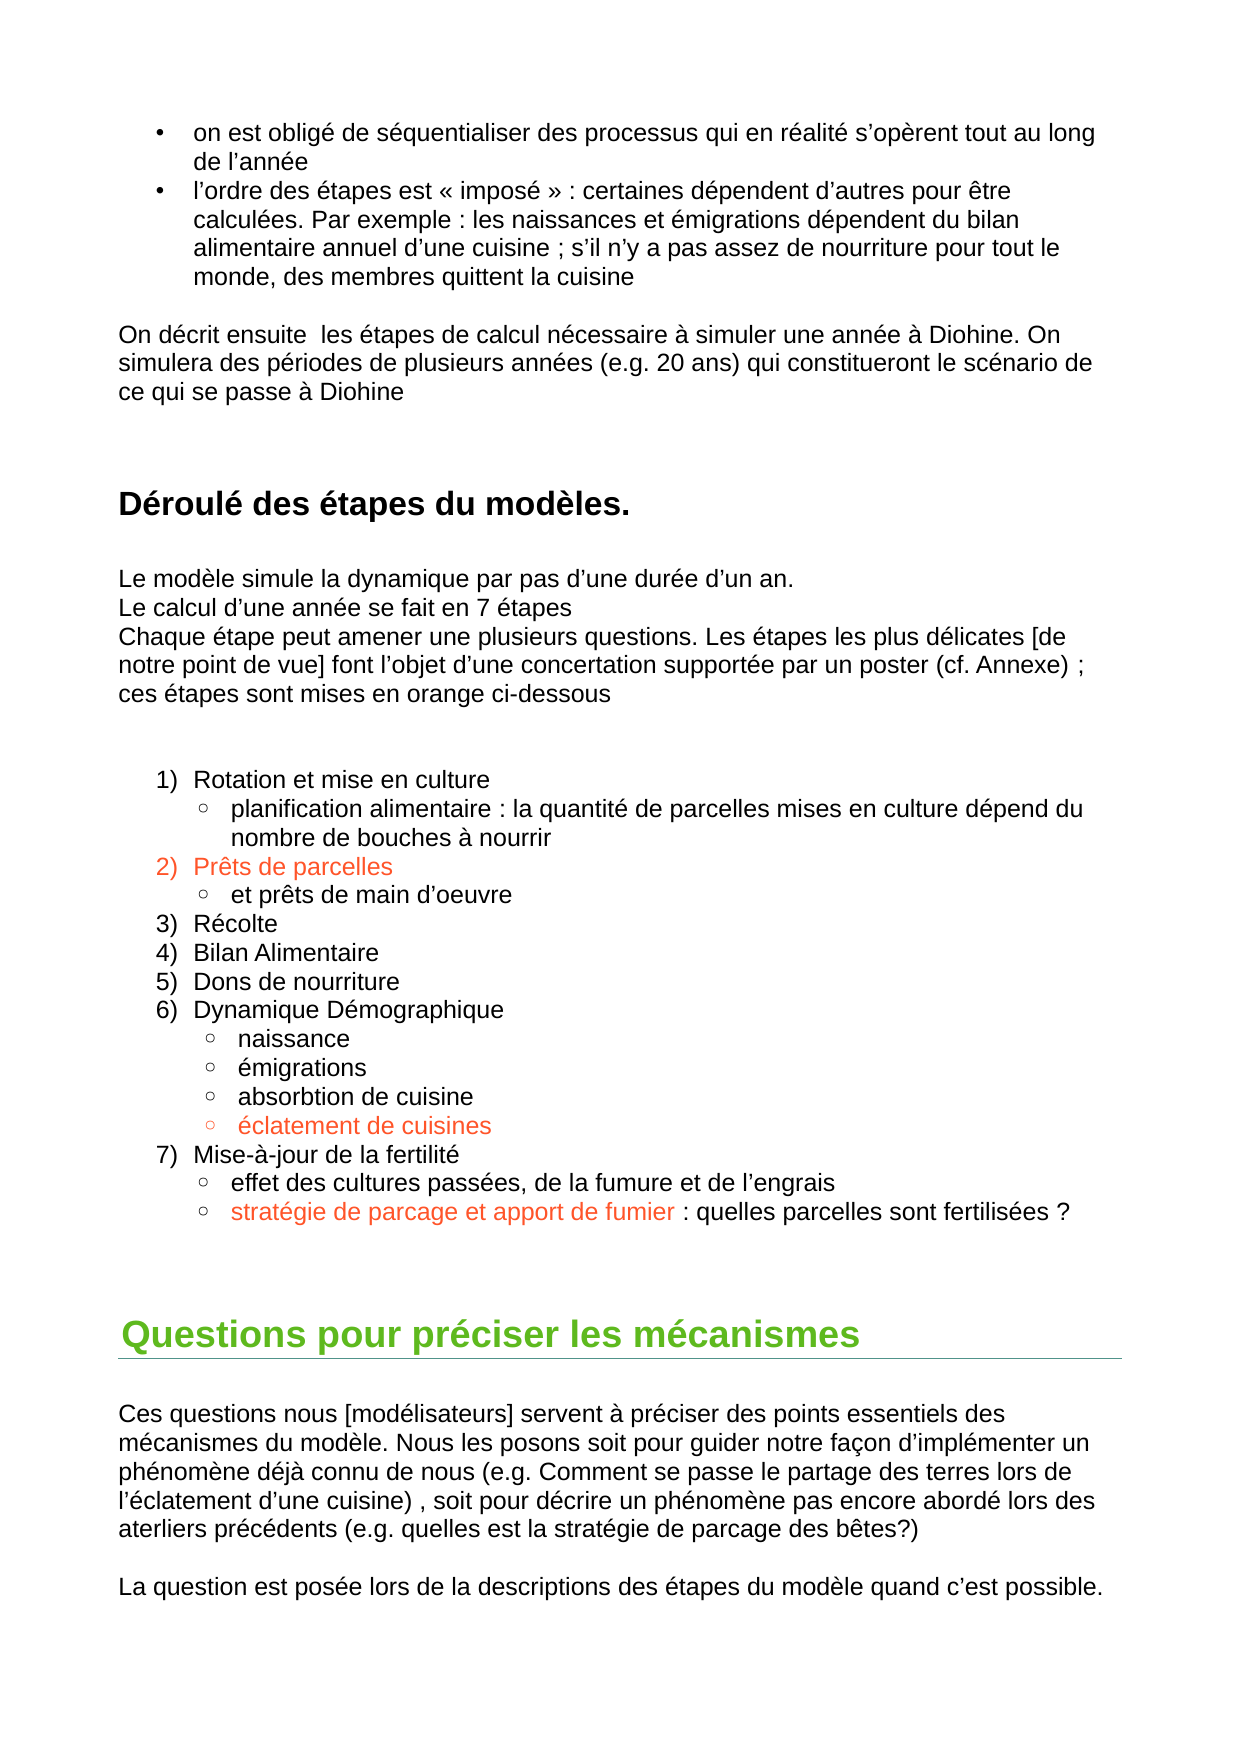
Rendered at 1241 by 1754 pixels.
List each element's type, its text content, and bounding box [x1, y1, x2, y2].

list l’ordre des étapes est « imposé » : certaines dépendent d’autres pour être calculées. Par exemple : les naissances et émigrations dépendent du bilan alimentaire annuel d’une cuisine ; s’il n’y a pas assez de nourriture pour tout le monde, des membres quittent la cuisine [156, 176, 1122, 291]
list on est obligé de séquentialiser des processus qui en réalité s’opèrent tout au long de l’année [156, 118, 1122, 176]
list Récolte [156, 909, 1122, 938]
list Dynamique Démographique [156, 996, 1122, 1024]
subtitle Questions pour préciser les mécanismes [118, 1309, 1122, 1358]
text On décrit ensuite les étapes de calcul nécessaire à simuler une année à Diohine. On simulera des périodes de plusieurs années (e.g. 20 ans) qui constitueront le scénario de ce qui se passe à Diohine [118, 319, 1122, 406]
subtitle Déroulé des étapes du modèles. [118, 484, 1122, 523]
list et prêts de main d’oeuvre [193, 880, 1122, 909]
list éclatement de cuisines [200, 1111, 1122, 1140]
list planification alimentaire : la quantité de parcelles mises en culture dépend du nombre de bouches à nourrir [193, 794, 1122, 852]
text Ces questions nous [modélisateurs] servent à préciser des points essentiels des mécanismes du modèle. Nous les posons soit pour guider notre façon d’implémenter un phénomène déjà connu de nous (e.g. Comment se passe le partage des terres lors de l’éclatement d’une cuisine) , soit pour décrire un phénomène pas encore abordé lors des aterliers précédents (e.g. quelles est la stratégie de parcage des bêtes?) [118, 1399, 1122, 1543]
list stratégie de parcage et apport de fumier : quelles parcelles sont fertilisées ? [193, 1197, 1122, 1226]
list effet des cultures passées, de la fumure et de l’engrais [193, 1168, 1122, 1197]
list naissance [200, 1024, 1122, 1053]
list émigrations [200, 1053, 1122, 1082]
list Dons de nourriture [156, 967, 1122, 996]
list Prêts de parcelles [156, 852, 1122, 880]
text Chaque étape peut amener une plusieurs questions. Les étapes les plus délicates [de notre point de vue] font l’objet d’une concertation supportée par un poster (cf. Annexe) ; ces étapes sont mises en orange ci-dessous [118, 622, 1122, 708]
text La question est posée lors de la descriptions des étapes du modèle quand c’est possible. [118, 1572, 1122, 1601]
list Bilan Alimentaire [156, 938, 1122, 967]
text Le modèle simule la dynamique par pas d’une durée d’un an. Le calcul d’une année se fait en 7 étapes [118, 564, 1122, 622]
list Rotation et mise en culture [156, 765, 1122, 794]
list absorbtion de cuisine [200, 1082, 1122, 1111]
list Mise-à-jour de la fertilité [156, 1140, 1122, 1168]
